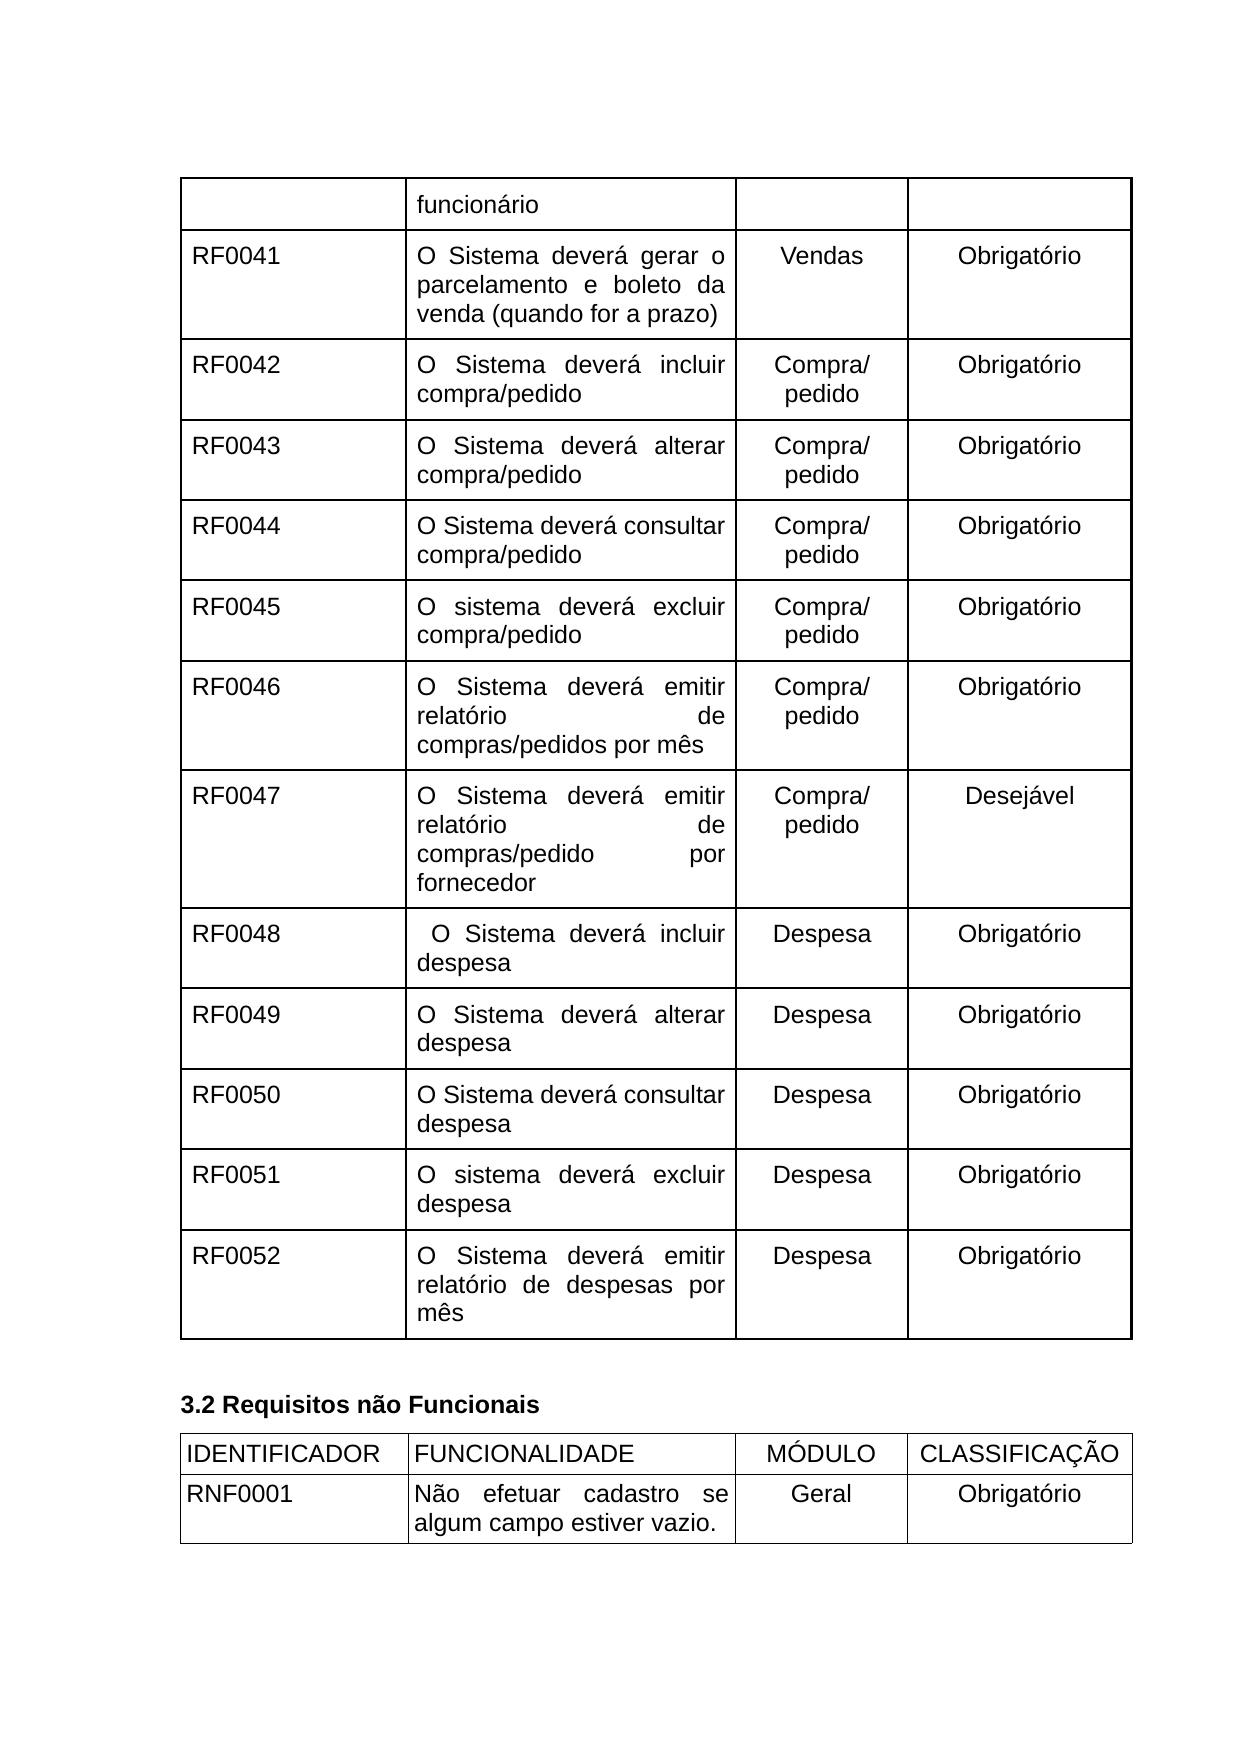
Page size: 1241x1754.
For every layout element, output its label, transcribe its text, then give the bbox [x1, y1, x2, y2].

table_cell O Sistema deverá incluir despesa [407, 909, 735, 987]
table_cell Obrigatório [909, 501, 1130, 579]
table_cell O Sistema deverá consultar despesa [407, 1070, 735, 1148]
table_cell [737, 179, 907, 229]
table_cell Obrigatório [909, 989, 1130, 1068]
table_cell Despesa [737, 1150, 907, 1228]
table_cell RF0047 [182, 771, 405, 907]
table_cell O Sistema deverá emitir relatório de despesas por mês [407, 1231, 735, 1338]
table_header IDENTIFICADOR [181, 1434, 408, 1473]
table_header CLASSIFICAÇÃO [908, 1434, 1132, 1473]
table_cell Despesa [737, 1070, 907, 1148]
table_cell Obrigatório [909, 340, 1130, 418]
text 3.2 Requisitos não Funcionais [180, 1390, 1092, 1419]
table_cell O Sistema deverá alterar despesa [407, 989, 735, 1068]
table_cell Obrigatório [909, 421, 1130, 499]
table_header FUNCIONALIDADE [409, 1434, 735, 1473]
table_cell Compra/pedido [737, 501, 907, 579]
table_cell Obrigatório [909, 1231, 1130, 1338]
table_cell O Sistema deverá consultar compra/pedido [407, 501, 735, 579]
table_cell O Sistema deverá gerar o parcelamento e boleto da venda (quando for a prazo) [407, 231, 735, 338]
table_cell Vendas [737, 231, 907, 338]
table_cell O Sistema deverá incluir compra/pedido [407, 340, 735, 418]
table_cell Compra/pedido [737, 421, 907, 499]
table_cell Compra/pedido [737, 581, 907, 660]
table_cell Obrigatório [909, 231, 1130, 338]
table_cell O Sistema deverá alterar compra/pedido [407, 421, 735, 499]
table_cell RF0046 [182, 662, 405, 769]
table_cell Obrigatório [909, 581, 1130, 660]
table_cell RF0042 [182, 340, 405, 418]
table_cell RF0041 [182, 231, 405, 338]
table_cell Compra/pedido [737, 662, 907, 769]
table_cell O Sistema deverá emitir relatório de compras/pedido por fornecedor [407, 771, 735, 907]
table_cell RNF0001 [181, 1475, 408, 1542]
table_cell Obrigatório [909, 909, 1130, 987]
table_cell RF0050 [182, 1070, 405, 1148]
table_cell Despesa [737, 1231, 907, 1338]
table_cell Despesa [737, 989, 907, 1068]
table_cell RF0045 [182, 581, 405, 660]
table_cell Obrigatório [909, 1150, 1130, 1228]
table_cell Desejável [909, 771, 1130, 907]
table_cell RF0044 [182, 501, 405, 579]
table_cell RF0043 [182, 421, 405, 499]
table_cell [182, 179, 405, 229]
table_cell RF0051 [182, 1150, 405, 1228]
table_cell O sistema deverá excluir compra/pedido [407, 581, 735, 660]
table_cell Compra/pedido [737, 340, 907, 418]
table_header MÓDULO [736, 1434, 907, 1473]
table_cell O sistema deverá excluir despesa [407, 1150, 735, 1228]
table_cell Obrigatório [908, 1475, 1132, 1542]
table_cell Compra/pedido [737, 771, 907, 907]
table_cell O Sistema deverá emitir relatório de compras/pedidos por mês [407, 662, 735, 769]
table_cell Não efetuar cadastro se algum campo estiver vazio. [409, 1475, 735, 1542]
table_cell RF0048 [182, 909, 405, 987]
table_cell Obrigatório [909, 1070, 1130, 1148]
table_cell Obrigatório [909, 662, 1130, 769]
table_cell Geral [736, 1475, 907, 1542]
table_cell Despesa [737, 909, 907, 987]
table_cell funcionário [407, 179, 735, 229]
table_cell [909, 179, 1130, 229]
table_cell RF0049 [182, 989, 405, 1068]
table_cell RF0052 [182, 1231, 405, 1338]
